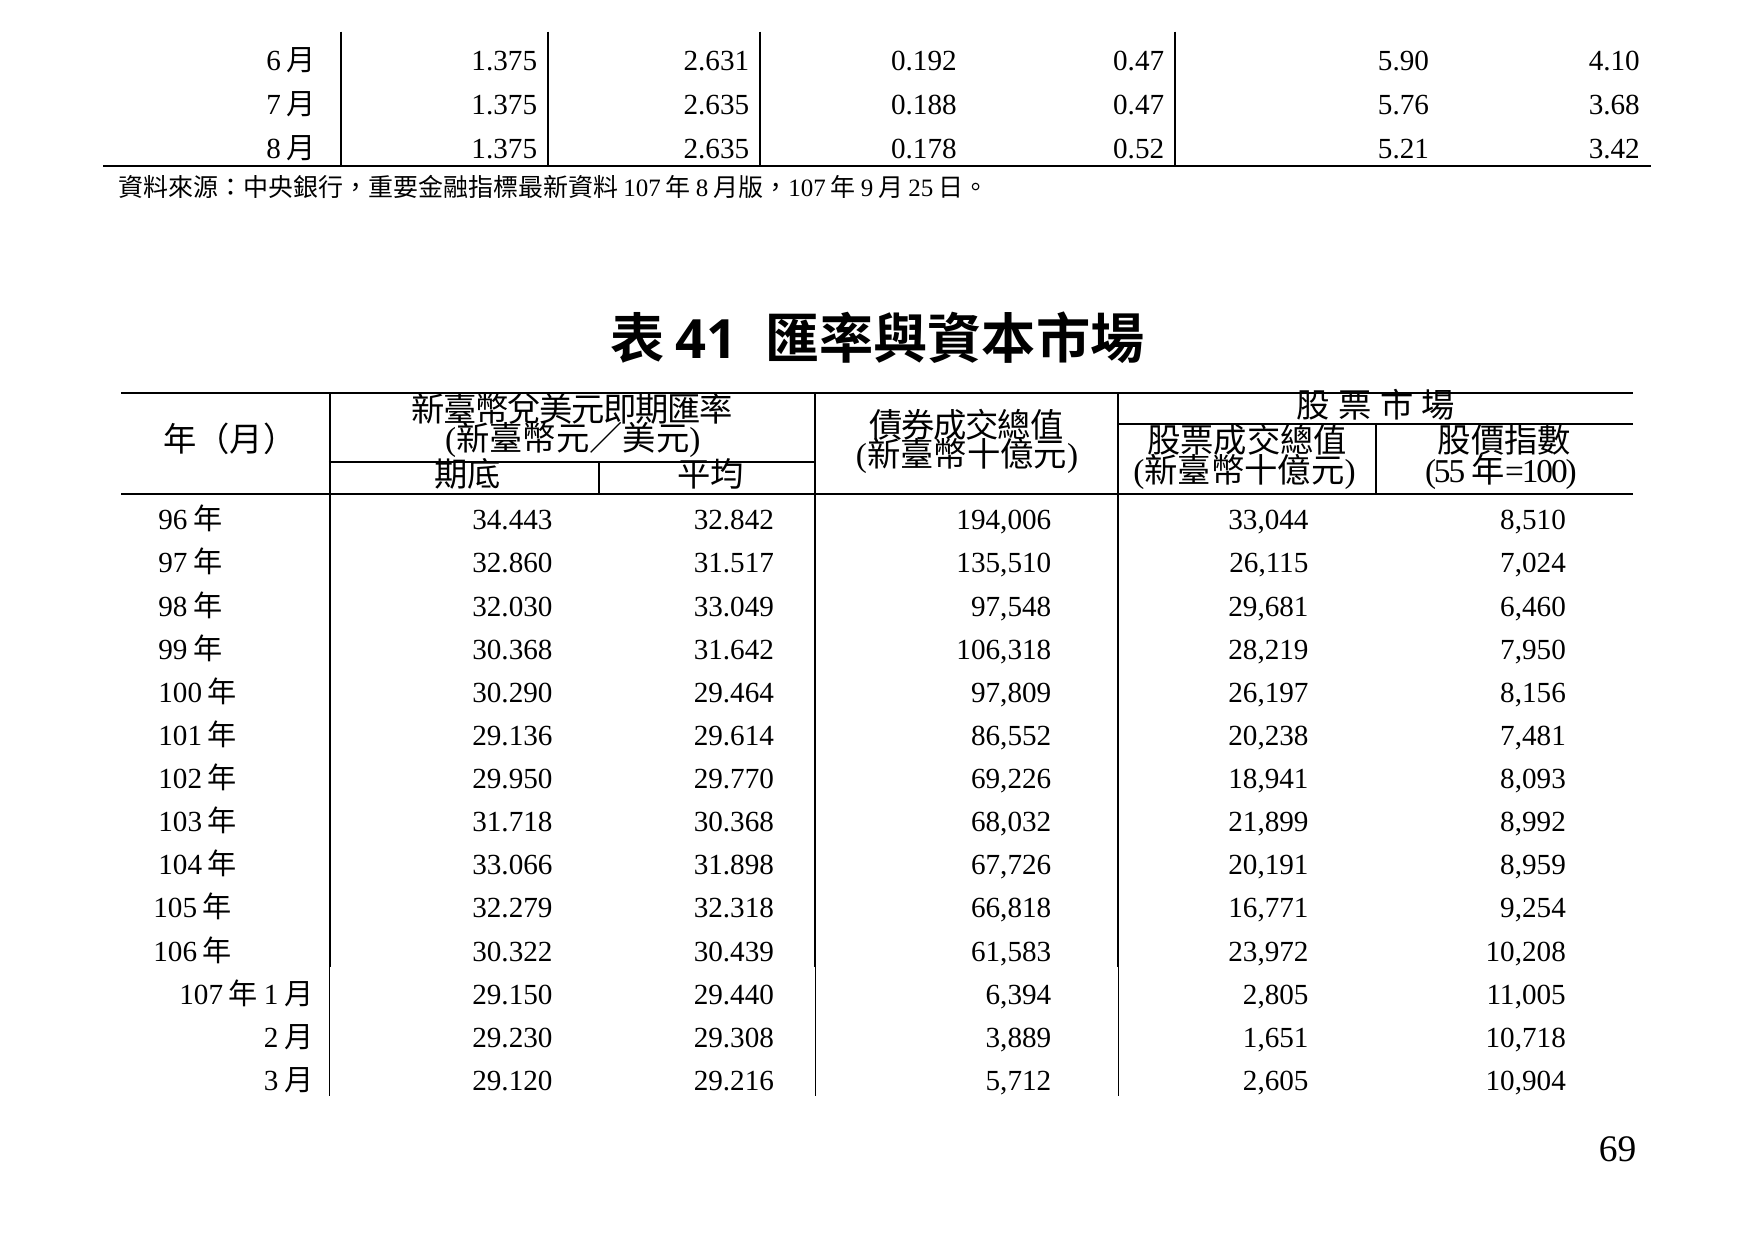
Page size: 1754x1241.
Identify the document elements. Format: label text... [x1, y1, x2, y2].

table_cell 3.42 [1440, 120, 1651, 164]
table_cell 86,552 [816, 708, 1117, 751]
table_cell 6月 [103, 32, 340, 76]
table_cell 11,005 [1376, 967, 1633, 1010]
table_cell 99年 [121, 622, 329, 665]
table_cell 8月 [103, 120, 340, 164]
table_cell 29,681 [1119, 579, 1376, 622]
table_cell 103年 [121, 794, 329, 837]
table_cell 29.230 [330, 1010, 599, 1053]
table_cell 7月 [103, 76, 340, 120]
table_cell 2,805 [1119, 967, 1376, 1010]
table_cell 101年 [121, 708, 329, 751]
table_cell 67,726 [816, 838, 1117, 881]
table_cell 5.76 [1176, 76, 1440, 120]
table_cell 28,219 [1119, 622, 1376, 665]
table_cell 32.030 [331, 579, 599, 622]
table_cell 5.21 [1176, 120, 1440, 164]
table_cell 股價指數 (55年=100) [1377, 425, 1633, 492]
table_cell 8,156 [1376, 665, 1633, 708]
table_cell 2.635 [549, 76, 759, 120]
table_cell 1.375 [342, 32, 547, 76]
table_cell 16,771 [1119, 881, 1376, 924]
table_cell 7,024 [1376, 536, 1633, 579]
table_cell 0.178 [761, 120, 968, 164]
table_cell 26,115 [1119, 536, 1376, 579]
table_cell 6,394 [816, 967, 1118, 1010]
table_cell 5,712 [816, 1053, 1118, 1096]
table_cell 8,093 [1376, 751, 1633, 794]
table_cell 1.375 [342, 76, 547, 120]
table_cell 7,950 [1376, 622, 1633, 665]
table_cell 29.770 [599, 751, 814, 794]
table_cell 1,651 [1119, 1010, 1376, 1053]
table_cell 97,548 [816, 579, 1117, 622]
table_cell 29.150 [330, 967, 599, 1010]
table_cell 2,605 [1119, 1053, 1376, 1096]
table_cell 135,510 [816, 536, 1117, 579]
table_cell 29.308 [599, 1010, 815, 1053]
table_cell 194,006 [816, 495, 1117, 536]
table_cell 29.950 [331, 751, 599, 794]
table_cell 8,959 [1376, 838, 1633, 881]
table_cell 9,254 [1376, 881, 1633, 924]
table_cell 32.842 [599, 495, 814, 536]
table_cell 0.192 [761, 32, 968, 76]
table_cell 32.860 [331, 536, 599, 579]
table_cell 33.066 [331, 838, 599, 881]
table_header 股 票 市 場 [1119, 394, 1633, 423]
table_cell 33,044 [1119, 495, 1376, 536]
table_cell 2.631 [549, 32, 759, 76]
table_cell 2月 [121, 1010, 329, 1053]
table_cell 29.136 [331, 708, 599, 751]
table_cell 1.375 [342, 120, 547, 164]
table_cell 30.368 [331, 622, 599, 665]
table_header 年（月） [121, 394, 329, 492]
table_cell 平均 [600, 463, 814, 492]
table_cell 8,510 [1376, 495, 1633, 536]
table_cell 97年 [121, 536, 329, 579]
table_cell 29.464 [599, 665, 814, 708]
table_cell 31.642 [599, 622, 814, 665]
table_cell 6,460 [1376, 579, 1633, 622]
table_cell 31.718 [331, 794, 599, 837]
table_cell 106,318 [816, 622, 1117, 665]
table_cell 31.517 [599, 536, 814, 579]
table_cell 61,583 [816, 924, 1117, 967]
table_cell 21,899 [1119, 794, 1376, 837]
table_cell 20,238 [1119, 708, 1376, 751]
table_cell 10,718 [1376, 1010, 1633, 1053]
table_cell 0.47 [968, 32, 1174, 76]
table_cell 23,972 [1119, 924, 1376, 967]
table_cell 105年 [121, 881, 329, 924]
subtitle 表41 匯率與資本市場 [118, 279, 1636, 392]
table_cell 31.898 [599, 838, 814, 881]
table_cell 98年 [121, 579, 329, 622]
table_cell 3.68 [1440, 76, 1651, 120]
table_cell 32.318 [599, 881, 814, 924]
table_cell 30.368 [599, 794, 814, 837]
table_cell 30.322 [331, 924, 599, 967]
table_cell 100年 [121, 665, 329, 708]
table_cell 68,032 [816, 794, 1117, 837]
table_cell 20,191 [1119, 838, 1376, 881]
table_cell 3,889 [816, 1010, 1118, 1053]
table_cell 97,809 [816, 665, 1117, 708]
text 資料來源：中央銀行，重要金融指標最新資料107年8月版，107年9月25日。 [118, 167, 1636, 204]
table_cell 29.614 [599, 708, 814, 751]
table_cell 5.90 [1176, 32, 1440, 76]
table_cell 106年 [121, 924, 329, 967]
table_cell 3月 [121, 1053, 329, 1096]
table_cell 0.52 [968, 120, 1174, 164]
table_cell 26,197 [1119, 665, 1376, 708]
table_cell 96年 [121, 495, 329, 536]
table_cell 29.120 [330, 1053, 599, 1096]
table_cell 33.049 [599, 579, 814, 622]
table_cell 18,941 [1119, 751, 1376, 794]
table_cell 66,818 [816, 881, 1117, 924]
table_cell 2.635 [549, 120, 759, 164]
table_cell 期底 [331, 463, 598, 492]
table_cell 102年 [121, 751, 329, 794]
table_cell 104年 [121, 838, 329, 881]
table_cell 10,904 [1376, 1053, 1633, 1096]
table_cell 69,226 [816, 751, 1117, 794]
table_cell 10,208 [1376, 924, 1633, 967]
table_cell 0.47 [968, 76, 1174, 120]
table_header 新臺幣兌美元即期匯率 (新臺幣元／美元) [331, 394, 814, 461]
table_cell 8,992 [1376, 794, 1633, 837]
table_cell 29.216 [599, 1053, 815, 1096]
table_cell 股票成交總值 (新臺幣十億元) [1119, 425, 1375, 492]
table_cell 30.439 [599, 924, 814, 967]
table_cell 0.188 [761, 76, 968, 120]
table_cell 30.290 [331, 665, 599, 708]
table_cell 34.443 [331, 495, 599, 536]
table_cell 107年1月 [121, 967, 329, 1010]
table_cell 32.279 [331, 881, 599, 924]
table_cell 7,481 [1376, 708, 1633, 751]
table_cell 29.440 [599, 967, 815, 1010]
table_header 債券成交總值 (新臺幣十億元) [816, 394, 1117, 492]
table_cell 4.10 [1440, 32, 1651, 76]
